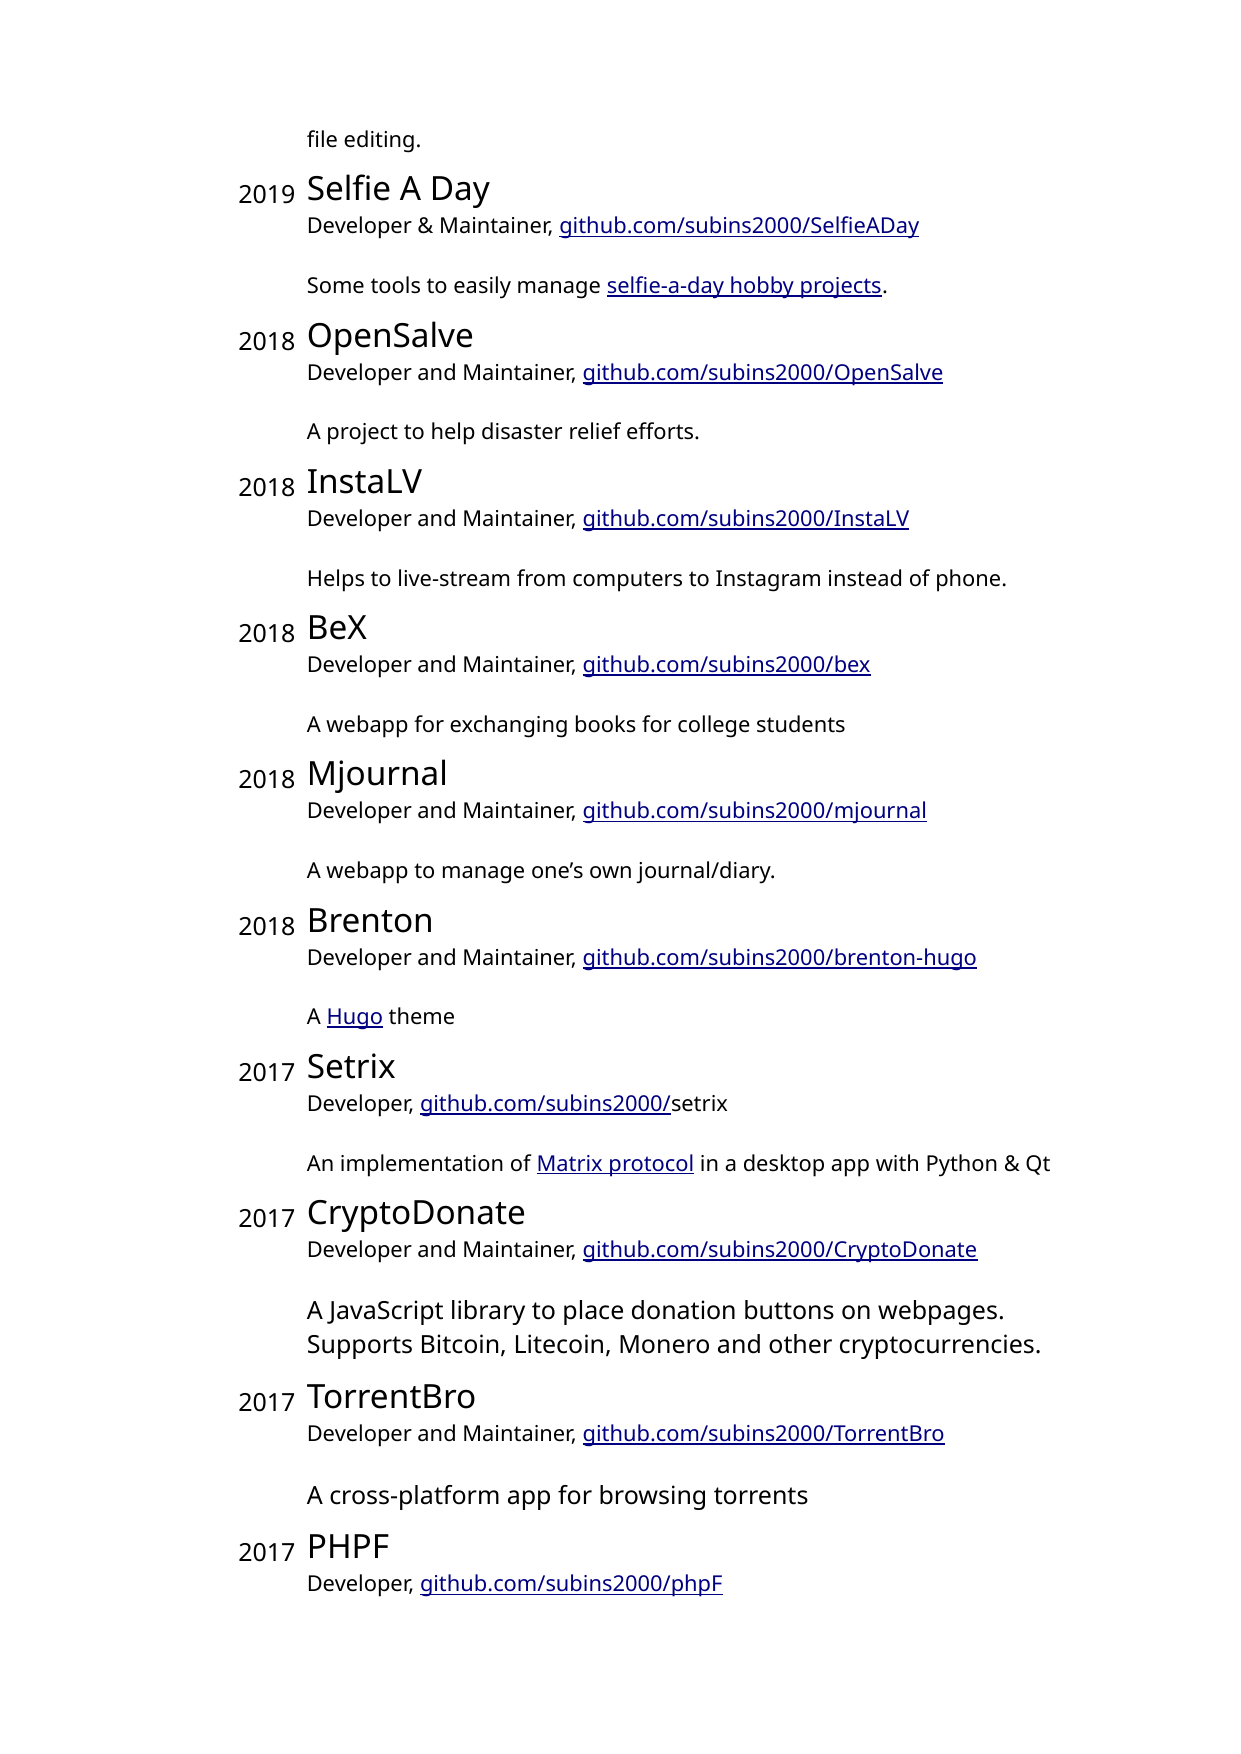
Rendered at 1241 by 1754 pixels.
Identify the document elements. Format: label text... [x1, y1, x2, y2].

table_cell 2019 [118, 159, 301, 306]
table_cell file editing. [301, 118, 1123, 159]
table_cell 2018 [118, 891, 301, 1037]
table_cell Mjournal Developer and Maintainer, github.com/subins2000/mjournal A webapp to manage one’s own journal/diary. [301, 744, 1123, 891]
table_cell 2018 [118, 452, 301, 598]
table_cell TorrentBro Developer and Maintainer, github.com/subins2000/TorrentBro A cross-platform app for browsing torrents [301, 1367, 1123, 1517]
table_cell CryptoDonate Developer and Maintainer, github.com/subins2000/CryptoDonate A JavaScript library to place donation buttons on webpages. Supports Bitcoin, Litecoin, Monero and other cryptocurrencies. [301, 1183, 1123, 1367]
table_cell 2018 [118, 744, 301, 891]
table_cell BeX Developer and Maintainer, github.com/subins2000/bex A webapp for exchanging books for college students [301, 598, 1123, 744]
table_cell 2017 [118, 1183, 301, 1367]
table_cell 2017 [118, 1037, 301, 1183]
table_cell 2018 [118, 306, 301, 452]
table_cell Brenton Developer and Maintainer, github.com/subins2000/brenton-hugo A Hugo theme [301, 891, 1123, 1037]
table_cell 2018 [118, 598, 301, 744]
table_cell [118, 118, 301, 159]
table_cell InstaLV Developer and Maintainer, github.com/subins2000/InstaLV Helps to live-stream from computers to Instagram instead of phone. [301, 452, 1123, 598]
table_cell Selfie A Day Developer & Maintainer, github.com/subins2000/SelfieADay Some tools to easily manage selfie-a-day hobby projects. [301, 159, 1123, 306]
table_cell 2017 [118, 1367, 301, 1517]
table_cell PHPF Developer, github.com/subins2000/phpF [301, 1517, 1123, 1604]
table_cell OpenSalve Developer and Maintainer, github.com/subins2000/OpenSalve A project to help disaster relief efforts. [301, 306, 1123, 452]
table_cell Setrix Developer, github.com/subins2000/setrix An implementation of Matrix protocol in a desktop app with Python & Qt [301, 1037, 1123, 1183]
table_cell 2017 [118, 1517, 301, 1604]
